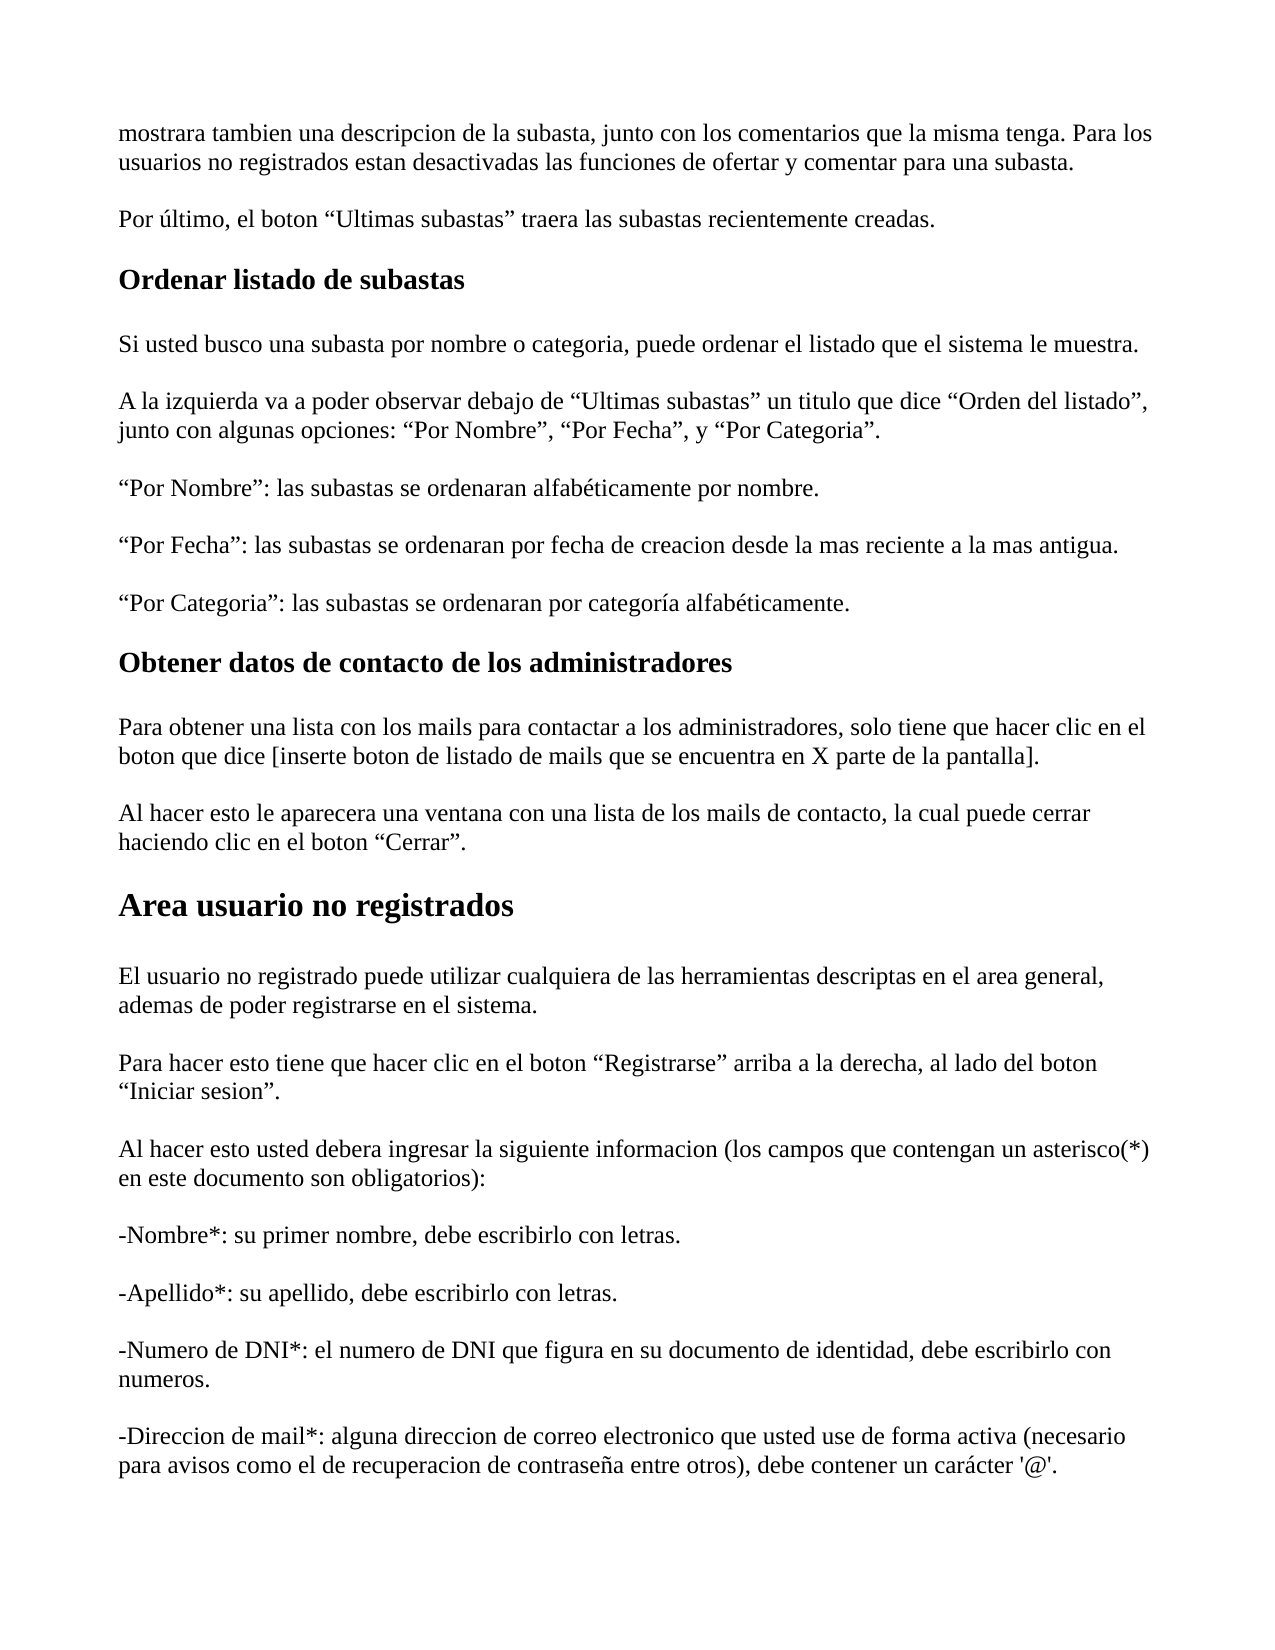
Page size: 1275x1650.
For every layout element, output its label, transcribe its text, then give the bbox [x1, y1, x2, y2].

text Para hacer esto tiene que hacer clic en el boton “Registrarse” arriba a la derecha, al lado del boton “Iniciar sesion”. [118, 1048, 1157, 1105]
text Para obtener una lista con los mails para contactar a los administradores, solo tiene que hacer clic en el boton que dice [inserte boton de listado de mails que se encuentra en X parte de la pantalla]. [118, 712, 1157, 770]
text “Por Nombre”: las subastas se ordenaran alfabéticamente por nombre. [118, 473, 1157, 501]
text mostrara tambien una descripcion de la subasta, junto con los comentarios que la misma tenga. Para los usuarios no registrados estan desactivadas las funciones de ofertar y comentar para una subasta. [118, 118, 1157, 176]
text Al hacer esto le aparecera una ventana con una lista de los mails de contacto, la cual puede cerrar haciendo clic en el boton “Cerrar”. [118, 798, 1157, 856]
text Al hacer esto usted debera ingresar la siguiente informacion (los campos que contengan un asterisco(*) en este documento son obligatorios): [118, 1134, 1157, 1191]
text El usuario no registrado puede utilizar cualquiera de las herramientas descriptas en el area general, ademas de poder registrarse en el sistema. [118, 961, 1157, 1019]
text -Nombre*: su primer nombre, debe escribirlo con letras. [118, 1220, 1157, 1249]
text -Numero de DNI*: el numero de DNI que figura en su documento de identidad, debe escribirlo con numeros. [118, 1335, 1157, 1393]
text Si usted busco una subasta por nombre o categoria, puede ordenar el listado que el sistema le muestra. [118, 329, 1157, 358]
text “Por Categoria”: las subastas se ordenaran por categoría alfabéticamente. [118, 588, 1157, 616]
text Area usuario no registrados [118, 885, 1157, 923]
text A la izquierda va a poder observar debajo de “Ultimas subastas” un titulo que dice “Orden del listado”, junto con algunas opciones: “Por Nombre”, “Por Fecha”, y “Por Categoria”. [118, 386, 1157, 444]
text “Por Fecha”: las subastas se ordenaran por fecha de creacion desde la mas reciente a la mas antigua. [118, 530, 1157, 559]
text -Apellido*: su apellido, debe escribirlo con letras. [118, 1278, 1157, 1306]
text Por último, el boton “Ultimas subastas” traera las subastas recientemente creadas. [118, 204, 1157, 233]
text -Direccion de mail*: alguna direccion de correo electronico que usted use de forma activa (necesario para avisos como el de recuperacion de contraseña entre otros), debe contener un carácter '@'. [118, 1421, 1157, 1479]
text Obtener datos de contacto de los administradores [118, 645, 1157, 679]
text Ordenar listado de subastas [118, 262, 1157, 295]
